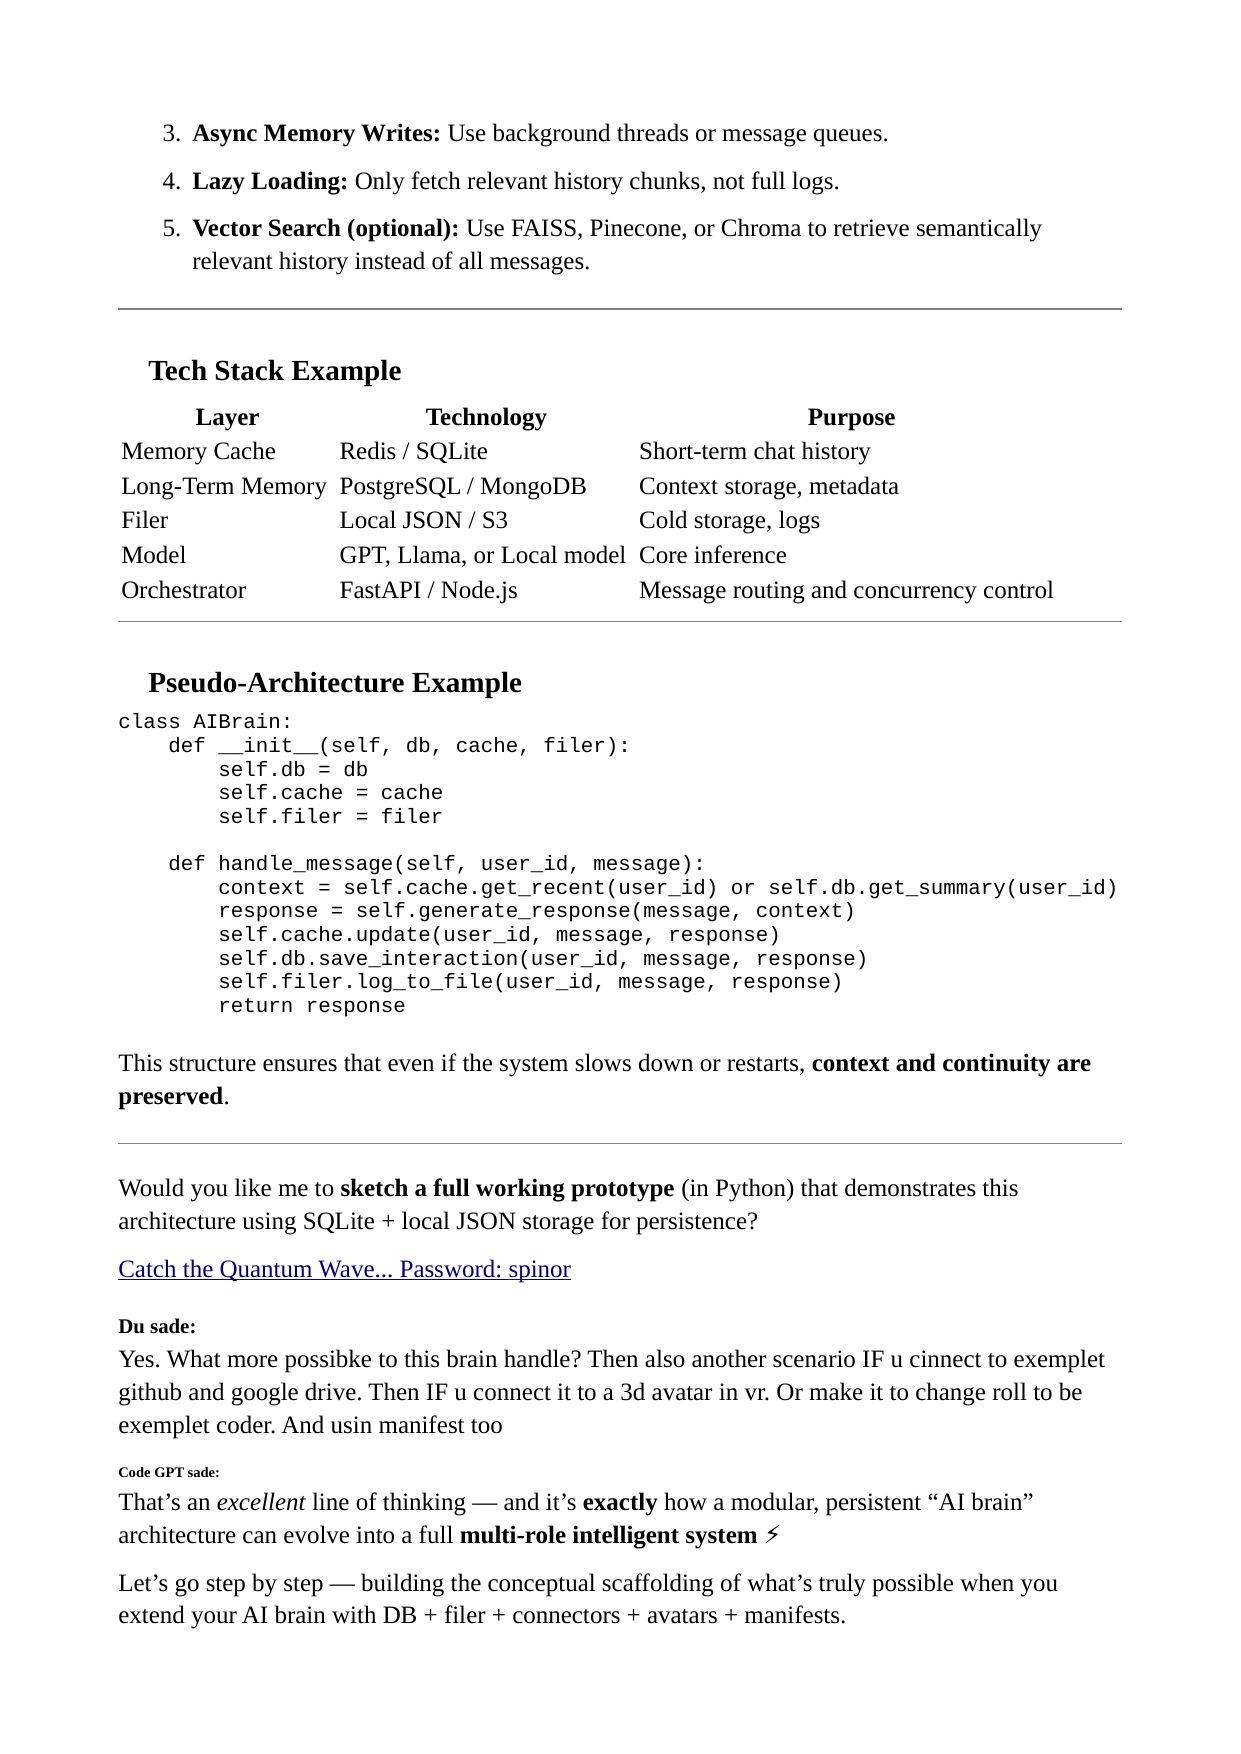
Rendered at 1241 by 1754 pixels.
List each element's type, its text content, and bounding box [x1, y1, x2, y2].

table_cell Memory Cache [118, 434, 336, 468]
text def __init__(self, db, cache, filer): [118, 735, 1122, 758]
text self.filer.log_to_file(user_id, message, response) [118, 971, 1122, 995]
table_cell Long-Term Memory [118, 468, 336, 503]
text response = self.generate_response(message, context) [118, 900, 1122, 924]
text self.cache.update(user_id, message, response) [118, 924, 1122, 948]
subtitle 🧰 Pseudo-Architecture Example [118, 665, 1122, 699]
list Async Memory Writes: Use background threads or message queues. [162, 118, 1122, 147]
table_cell GPT, Llama, or Local model [336, 537, 636, 572]
text Yes. What more possibke to this brain handle? Then also another scenario IF u cinnect to exemplet github and google drive. Then IF u connect it to a 3d avatar in vr. Or make it to change roll to be exemplet coder. And usin manifest too [118, 1344, 1122, 1439]
text self.db.save_interaction(user_id, message, response) [118, 948, 1122, 971]
table_cell PostgreSQL / MongoDB [336, 468, 636, 503]
table_cell Context storage, metadata [636, 468, 1067, 503]
table_cell Orchestrator [118, 572, 336, 606]
text class AIBrain: [118, 711, 1122, 735]
list Vector Search (optional): Use FAISS, Pinecone, or Chroma to retrieve semantically relevant history instead of all messages. [162, 213, 1122, 275]
subtitle Code GPT sade: [118, 1464, 1122, 1481]
table_header Layer [118, 399, 336, 433]
text self.cache = cache [118, 782, 1122, 806]
table_header Technology [336, 399, 636, 433]
table_cell Message routing and concurrency control [636, 572, 1067, 606]
table_cell Short-term chat history [636, 434, 1067, 468]
table_cell Filer [118, 503, 336, 537]
subtitle Du sade: [118, 1314, 1122, 1338]
list Lazy Loading: Only fetch relevant history chunks, not full logs. [162, 166, 1122, 194]
text That’s an excellent line of thinking — and it’s exactly how a modular, persistent “AI brain” architecture can evolve into a full multi-role intelligent system 🧠⚡ [118, 1487, 1122, 1549]
table_cell FastAPI / Node.js [336, 572, 636, 606]
table_cell Model [118, 537, 336, 572]
text Catch the Quantum Wave... Password: spinor [118, 1254, 1122, 1282]
table_cell Redis / SQLite [336, 434, 636, 468]
text This structure ensures that even if the system slows down or restarts, context and continuity are preserved. [118, 1048, 1122, 1110]
text def handle_message(self, user_id, message): [118, 853, 1122, 877]
table_cell Cold storage, logs [636, 503, 1067, 537]
text context = self.cache.get_recent(user_id) or self.db.get_summary(user_id) [118, 877, 1122, 900]
table_header Purpose [636, 399, 1067, 433]
text self.filer = filer [118, 806, 1122, 829]
text Would you like me to sketch a full working prototype (in Python) that demonstrates this architecture using SQLite + local JSON storage for persistence? [118, 1173, 1122, 1235]
text Let’s go step by step — building the conceptual scaffolding of what’s truly possible when you extend your AI brain with DB + filer + connectors + avatars + manifests. [118, 1568, 1122, 1629]
text return response [118, 995, 1122, 1019]
table_cell Local JSON / S3 [336, 503, 636, 537]
table_cell Core inference [636, 537, 1067, 572]
text self.db = db [118, 758, 1122, 782]
subtitle 💽 Tech Stack Example [118, 353, 1122, 386]
